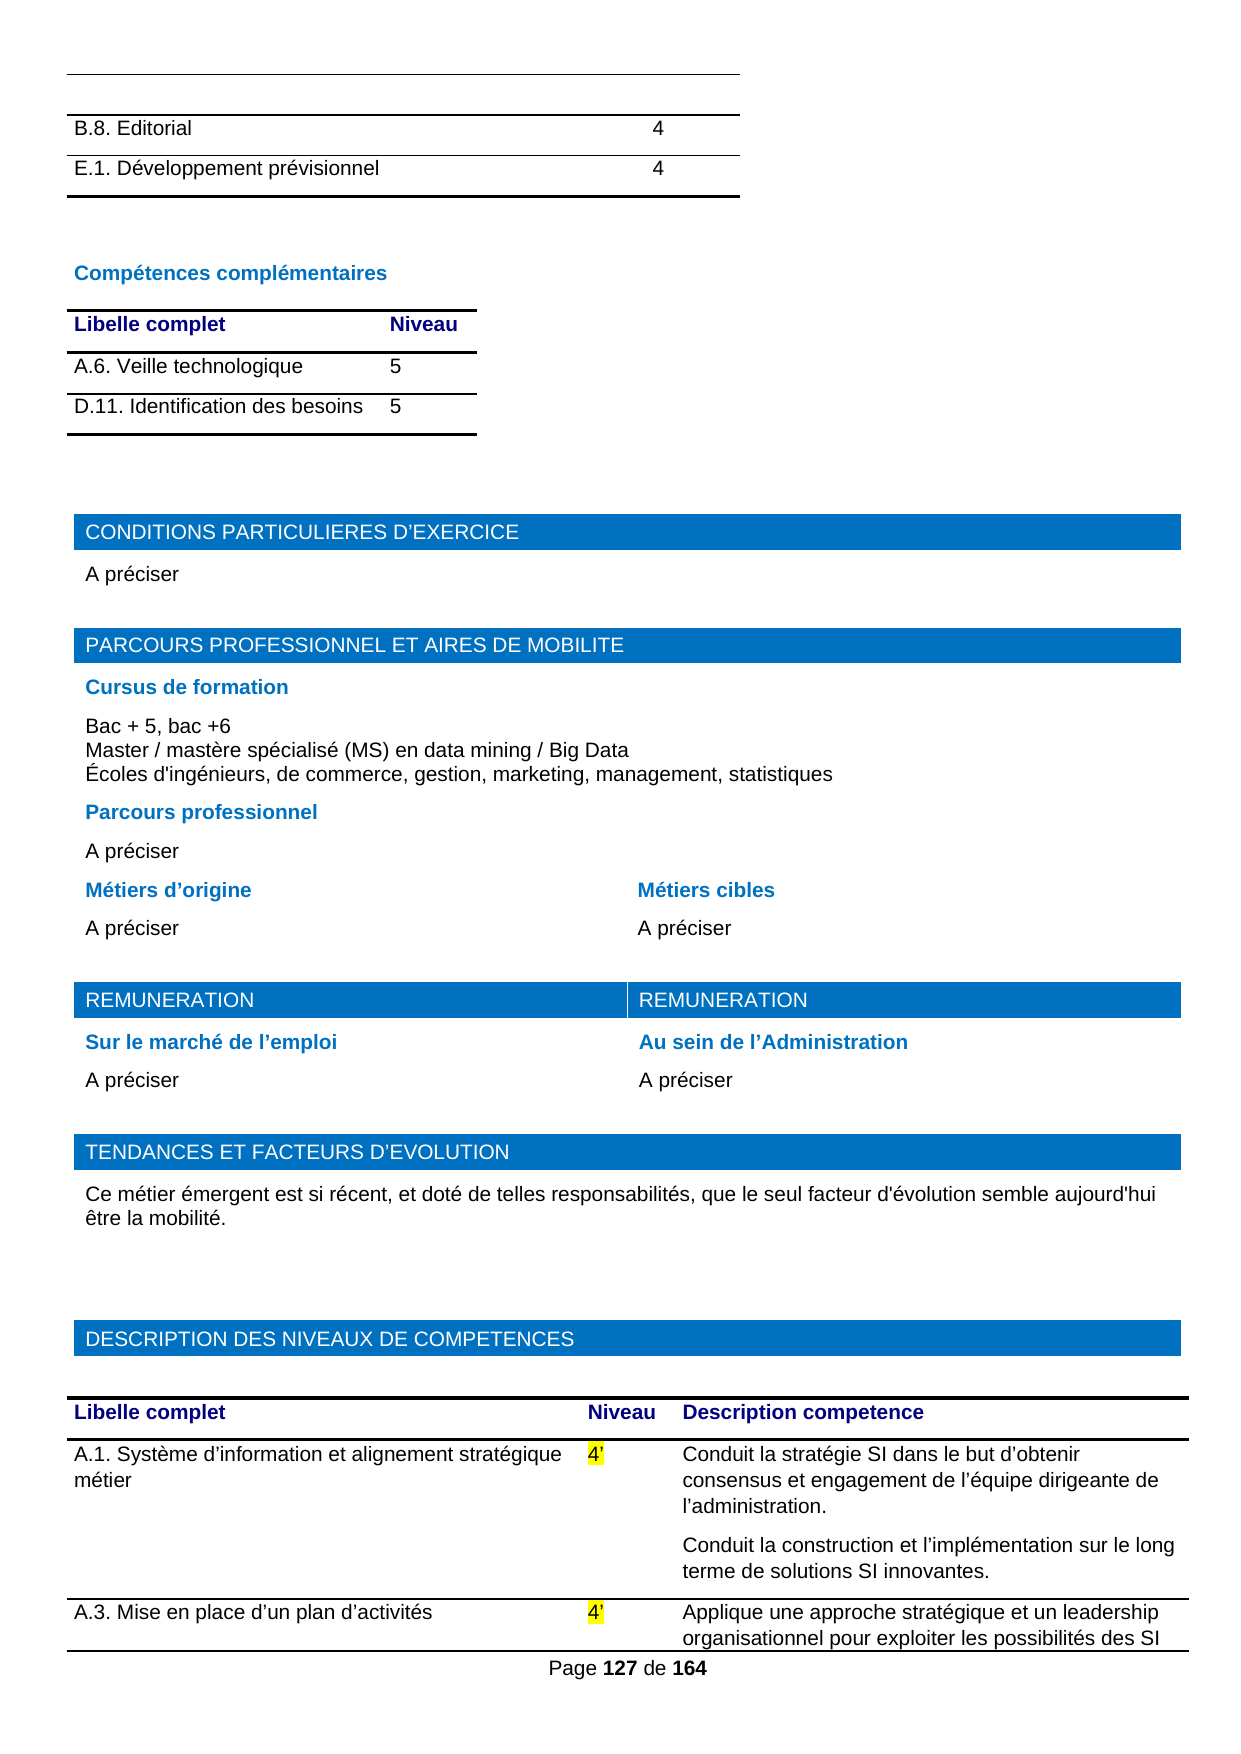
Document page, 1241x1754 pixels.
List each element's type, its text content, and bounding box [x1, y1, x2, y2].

table_cell 4 [645, 156, 740, 195]
table_cell A.6. Veille technologique [67, 354, 382, 393]
table_cell Métiers d’origine [74, 866, 626, 904]
table_cell A préciser [626, 904, 1179, 943]
table_cell 4’ [580, 1441, 675, 1598]
table_header Description competence [675, 1400, 1189, 1438]
table_cell Cursus de formation [74, 663, 1179, 702]
table_header REMUNERATION [628, 982, 1181, 1018]
table_cell A.3. Mise en place d’un plan d’activités [67, 1600, 580, 1650]
table_header Libelle complet [67, 1400, 580, 1438]
table_cell E.1. Développement prévisionnel [67, 156, 645, 195]
table_cell Conduit la stratégie SI dans le but d’obtenir consensus et engagement de l’équipe dirigeante de l’administration. Conduit la construction et l’implémentation sur le long terme de solutions SI innovantes. [675, 1441, 1189, 1598]
table_cell 4 [645, 116, 740, 154]
table_cell 5 [382, 395, 477, 433]
table_header Niveau [382, 312, 477, 351]
table_cell Bac + 5, bac +6 Master / mastère spécialisé (MS) en data mining / Big Data Écoles d'ingénieurs, de commerce, gestion, marketing, management, statistiques [74, 702, 1179, 788]
table_cell Sur le marché de l’emploi [74, 1018, 627, 1056]
table_cell [645, 75, 740, 114]
table_header REMUNERATION [74, 982, 627, 1018]
table_cell Ce métier émergent est si récent, et doté de telles responsabilités, que le seul facteur d'évolution semble aujourd'hui être la mobilité. [74, 1170, 1179, 1232]
text Compétences complémentaires [74, 261, 1181, 285]
table_cell 4’ [580, 1600, 675, 1650]
table_header PARCOURS PROFESSIONNEL ET AIRES DE MOBILITE [74, 628, 1181, 663]
table_header DESCRIPTION DES NIVEAUX DE COMPETENCES [74, 1320, 1181, 1356]
table_cell A préciser [74, 827, 1179, 866]
table_header Niveau [580, 1400, 675, 1438]
table_cell A préciser [74, 550, 1179, 588]
table_cell Parcours professionnel [74, 789, 1179, 827]
table_cell A préciser [74, 904, 626, 943]
table_header CONDITIONS PARTICULIERES D’EXERCICE [74, 514, 1181, 550]
table_cell [67, 75, 645, 114]
table_cell Applique une approche stratégique et un leadership organisationnel pour exploiter les possibilités des SI [675, 1600, 1189, 1650]
table_cell A préciser [628, 1056, 1181, 1095]
table_cell B.8. Editorial [67, 116, 645, 154]
table_cell D.11. Identification des besoins [67, 395, 382, 433]
table_header TENDANCES ET FACTEURS D’EVOLUTION [74, 1134, 1181, 1170]
table_cell 5 [382, 354, 477, 393]
table_cell Au sein de l’Administration [628, 1018, 1181, 1056]
table_cell A préciser [74, 1056, 627, 1095]
table_header Libelle complet [67, 312, 382, 351]
table_cell Métiers cibles [626, 866, 1179, 904]
table_cell [74, 1356, 1179, 1396]
table_cell A.1. Système d’information et alignement stratégique métier [67, 1441, 580, 1598]
